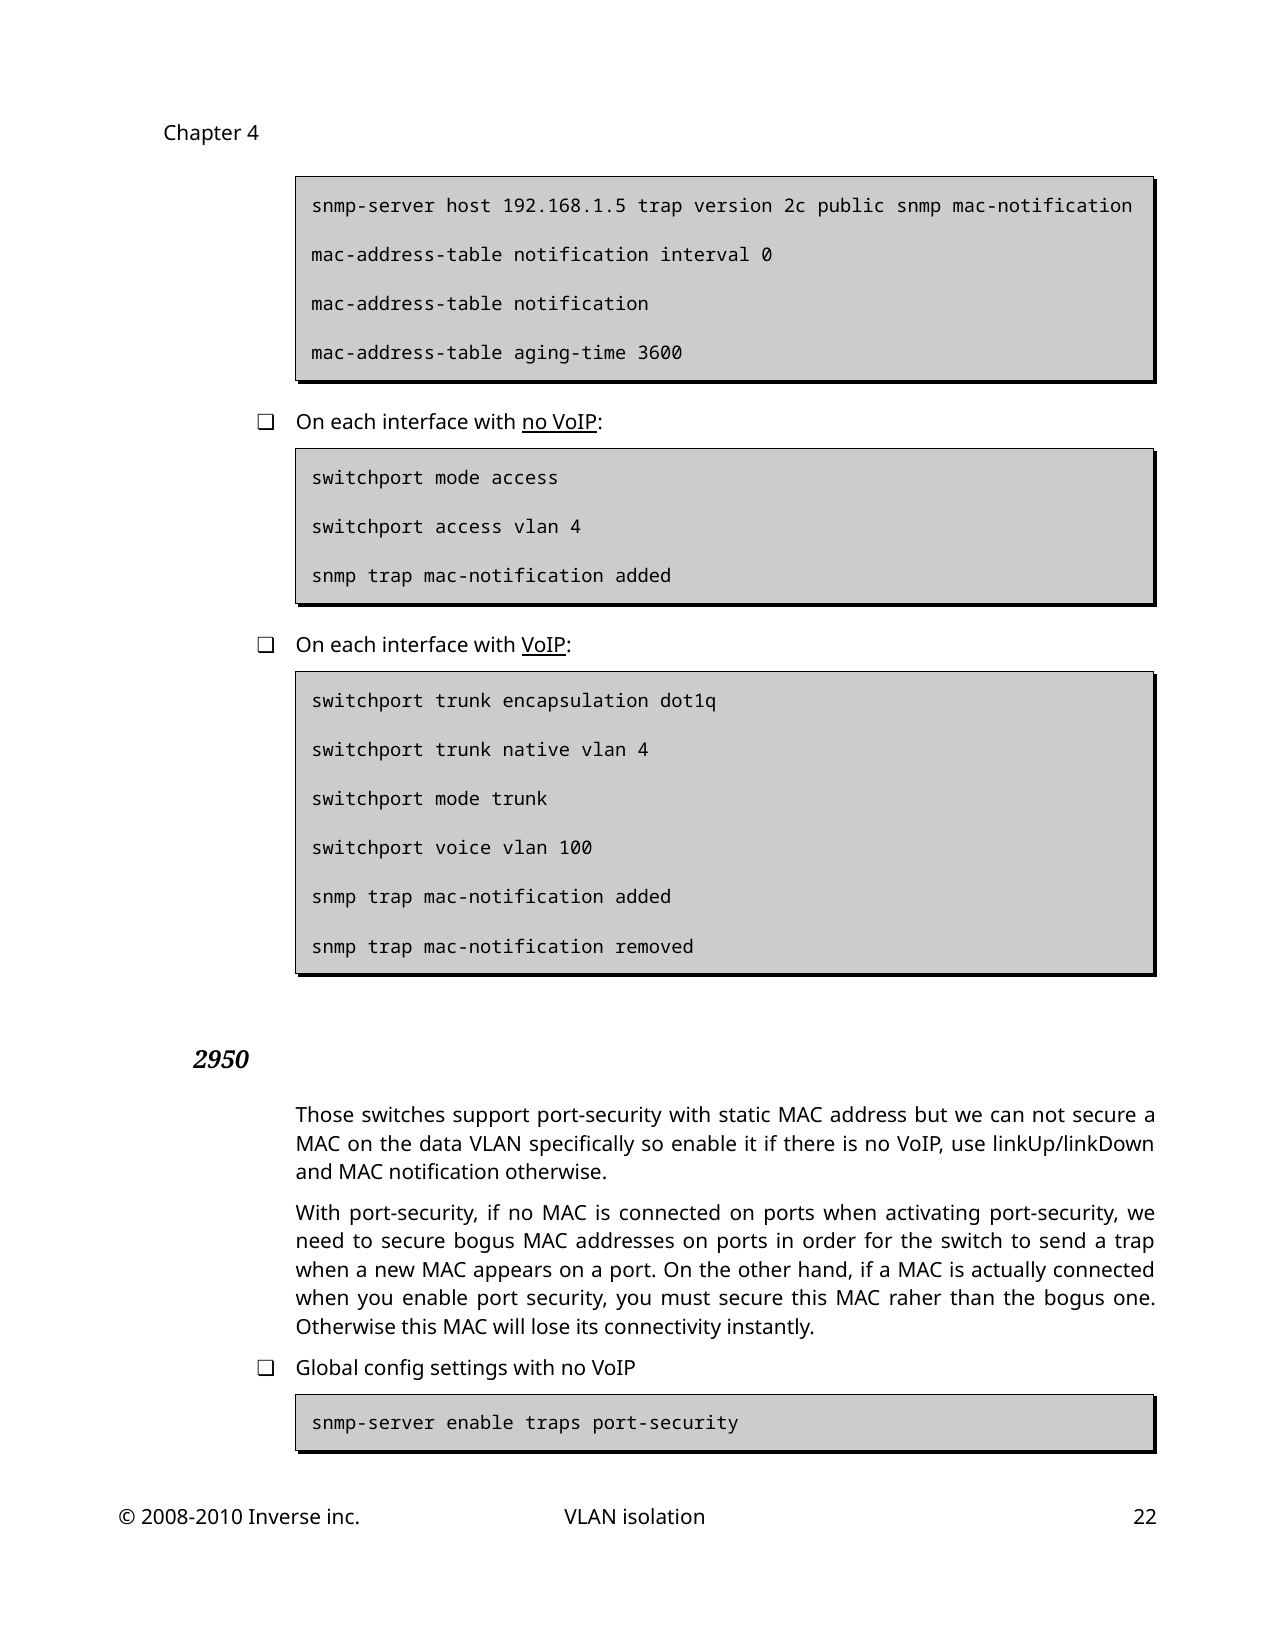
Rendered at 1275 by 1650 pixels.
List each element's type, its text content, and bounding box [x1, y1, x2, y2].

text switchport access vlan 4 [296, 497, 1153, 539]
text snmp trap mac-notification added [296, 547, 1153, 603]
text snmp-server host 192.168.1.5 trap version 2c public snmp mac-notification [296, 177, 1153, 217]
text snmp-server enable traps port-security [296, 1395, 1153, 1450]
text switchport trunk native vlan 4 [296, 720, 1153, 762]
text With port-security, if no MAC is connected on ports when activating port-security, we need to secure bogus MAC addresses on ports in order for the switch to send a trap when a new MAC appears on a port. On the other hand, if a MAC is actually connected when you enable port security, you must secure this MAC raher than the bogus one. Otherwise this MAC will lose its connectivity instantly. [295, 1198, 1157, 1340]
text snmp trap mac-notification removed [296, 917, 1153, 973]
text switchport voice vlan 100 [296, 819, 1153, 860]
list ❏ Global config settings with no VoIP [256, 1353, 1157, 1381]
text switchport mode trunk [296, 769, 1153, 811]
text mac-address-table notification [296, 274, 1153, 316]
list ❏ On each interface with no VoIP: [256, 407, 1157, 436]
text mac-address-table aging-time 3600 [296, 323, 1153, 380]
text switchport mode access [296, 449, 1153, 489]
text snmp trap mac-notification added [296, 868, 1153, 909]
text Those switches support port-security with static MAC address but we can not secure a MAC on the data VLAN specifically so enable it if there is no VoIP, use linkUp/linkDown and MAC notification otherwise. [295, 1100, 1157, 1186]
text mac-address-table notification interval 0 [296, 225, 1153, 267]
text switchport trunk encapsulation dot1q [296, 672, 1153, 713]
subtitle 2950 [156, 1042, 1157, 1076]
list ❏ On each interface with VoIP: [256, 630, 1157, 659]
